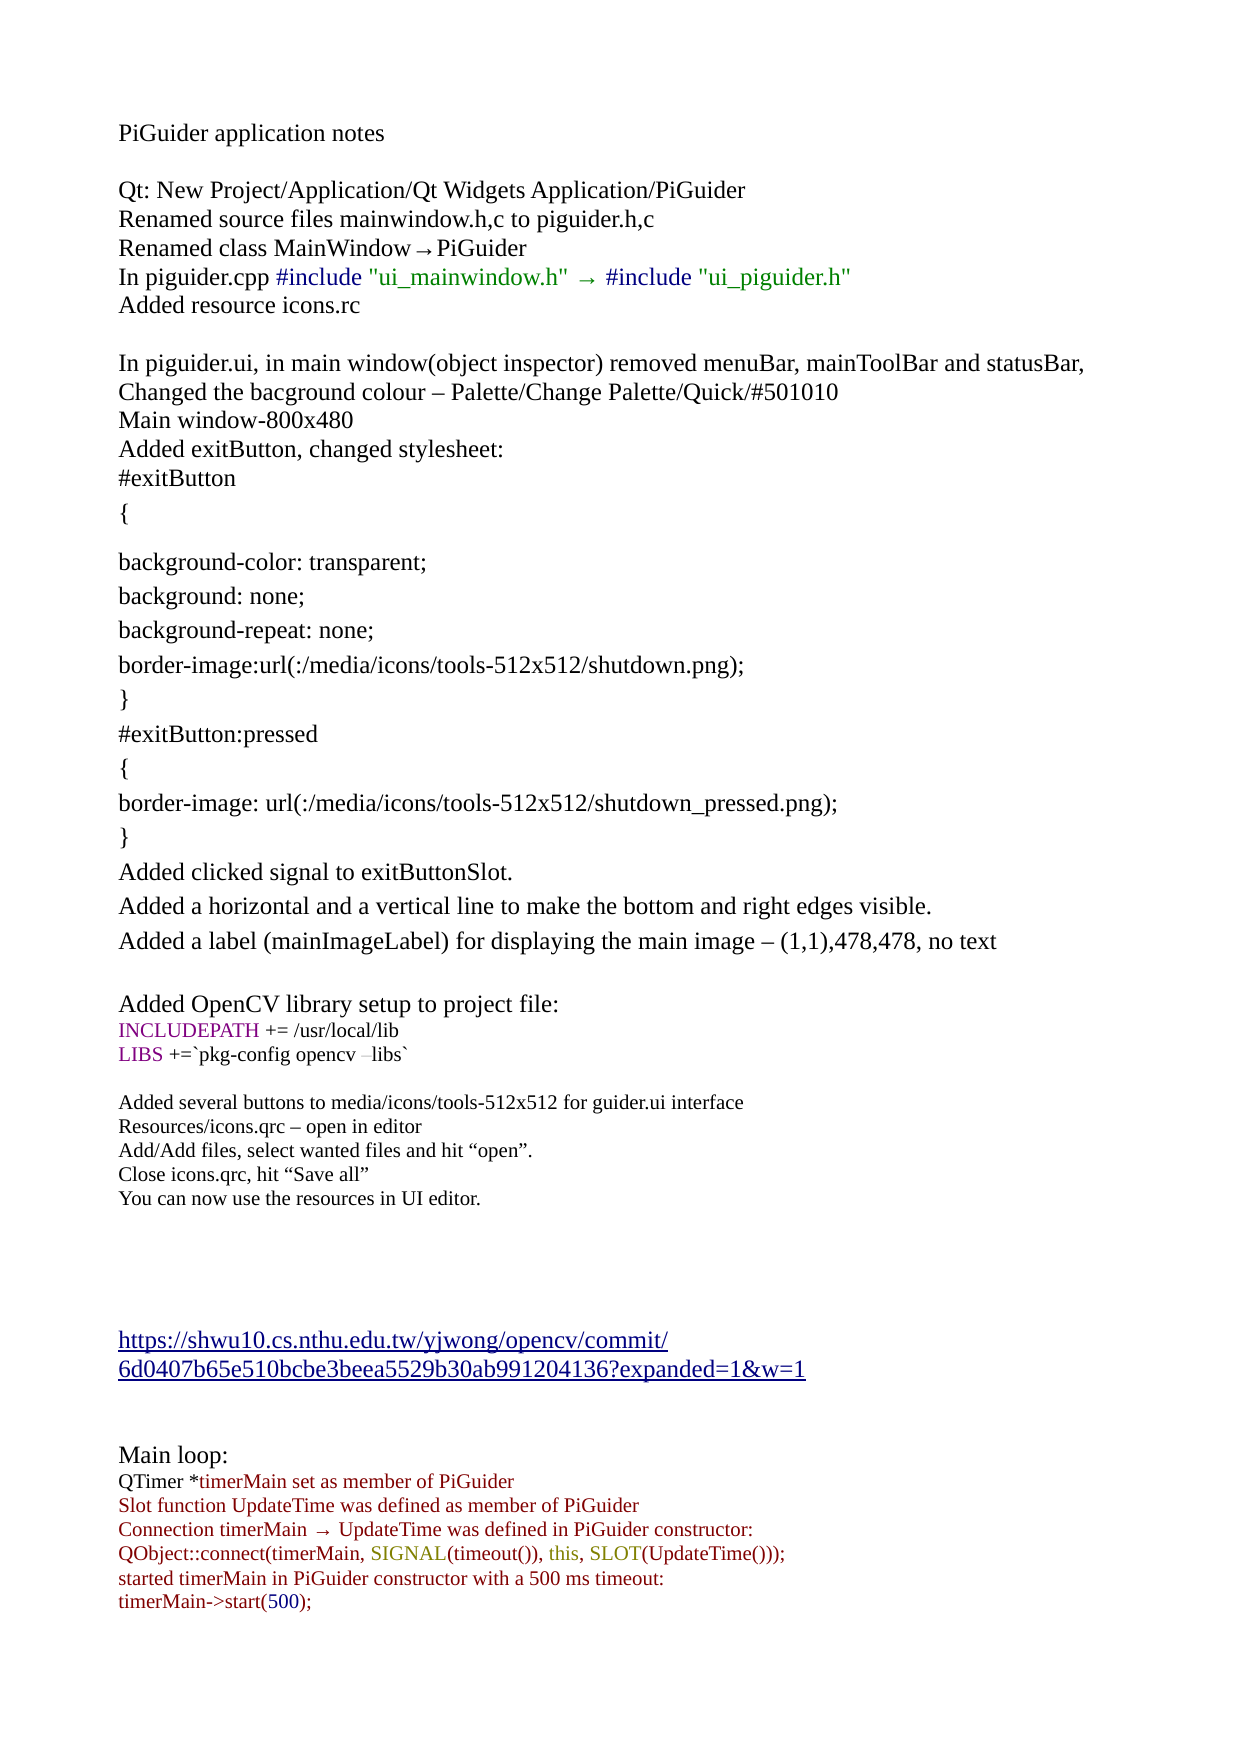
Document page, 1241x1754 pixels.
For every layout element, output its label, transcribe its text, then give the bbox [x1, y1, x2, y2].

text Add/Add files, select wanted files and hit “open”. [118, 1138, 1122, 1162]
text Main loop: [118, 1440, 1122, 1469]
text Added a label (mainImageLabel) for displaying the main image – (1,1),478,478, no text [118, 926, 1122, 955]
text timerMain->start(500); [118, 1589, 1122, 1613]
text Added OpenCV library setup to project file: [118, 989, 1122, 1018]
text border-image: url(:/media/icons/tools-512x512/shutdown_pressed.png); [118, 788, 1122, 817]
text Renamed source files mainwindow.h,c to piguider.h,c [118, 204, 1122, 233]
text border-image:url(:/media/icons/tools-512x512/shutdown.png); [118, 650, 1122, 679]
text Added resource icons.rc [118, 291, 1122, 319]
text } [118, 822, 1122, 851]
text PiGuider application notes [118, 118, 1122, 147]
text Close icons.qrc, hit “Save all” [118, 1162, 1122, 1186]
text { [118, 753, 1122, 782]
text #exitButton:pressed [118, 719, 1122, 748]
text Renamed class MainWindow→PiGuider [118, 233, 1122, 262]
text https://shwu10.cs.nthu.edu.tw/yjwong/opencv/commit/6d0407b65e510bcbe3beea5529b30ab991204136?expanded=1&w=1 [118, 1325, 1122, 1383]
text QTimer *timerMain set as member of PiGuider [118, 1469, 1122, 1493]
text background: none; [118, 581, 1122, 610]
text You can now use the resources in UI editor. [118, 1186, 1122, 1210]
text INCLUDEPATH += /usr/local/lib [118, 1018, 1122, 1042]
text started timerMain in PiGuider constructor with a 500 ms timeout: [118, 1565, 1122, 1589]
text Changed the bacground colour – Palette/Change Palette/Quick/#501010 [118, 377, 1122, 406]
text QObject::connect(timerMain, SIGNAL(timeout()), this, SLOT(UpdateTime())); [118, 1541, 1122, 1565]
text Main window-800x480 [118, 406, 1122, 434]
text Added clicked signal to exitButtonSlot. [118, 857, 1122, 886]
text Added a horizontal and a vertical line to make the bottom and right edges visible. [118, 891, 1122, 920]
text Qt: New Project/Application/Qt Widgets Application/PiGuider [118, 176, 1122, 204]
text In piguider.ui, in main window(object inspector) removed menuBar, mainToolBar and statusBar, [118, 348, 1122, 377]
text Added exitButton, changed stylesheet: [118, 434, 1122, 463]
text Slot function UpdateTime was defined as member of PiGuider [118, 1493, 1122, 1517]
text Connection timerMain → UpdateTime was defined in PiGuider constructor: [118, 1517, 1122, 1541]
text background-repeat: none; [118, 616, 1122, 644]
text Added several buttons to media/icons/tools-512x512 for guider.ui interface [118, 1090, 1122, 1114]
text #exitButton { [118, 463, 1122, 526]
text background-color: transparent; [118, 547, 1122, 575]
text LIBS +=`pkg-config opencv –libs` [118, 1042, 1122, 1066]
text In piguider.cpp #include "ui_mainwindow.h" → #include "ui_piguider.h" [118, 262, 1122, 291]
text Resources/icons.qrc – open in editor [118, 1114, 1122, 1138]
text } [118, 684, 1122, 713]
